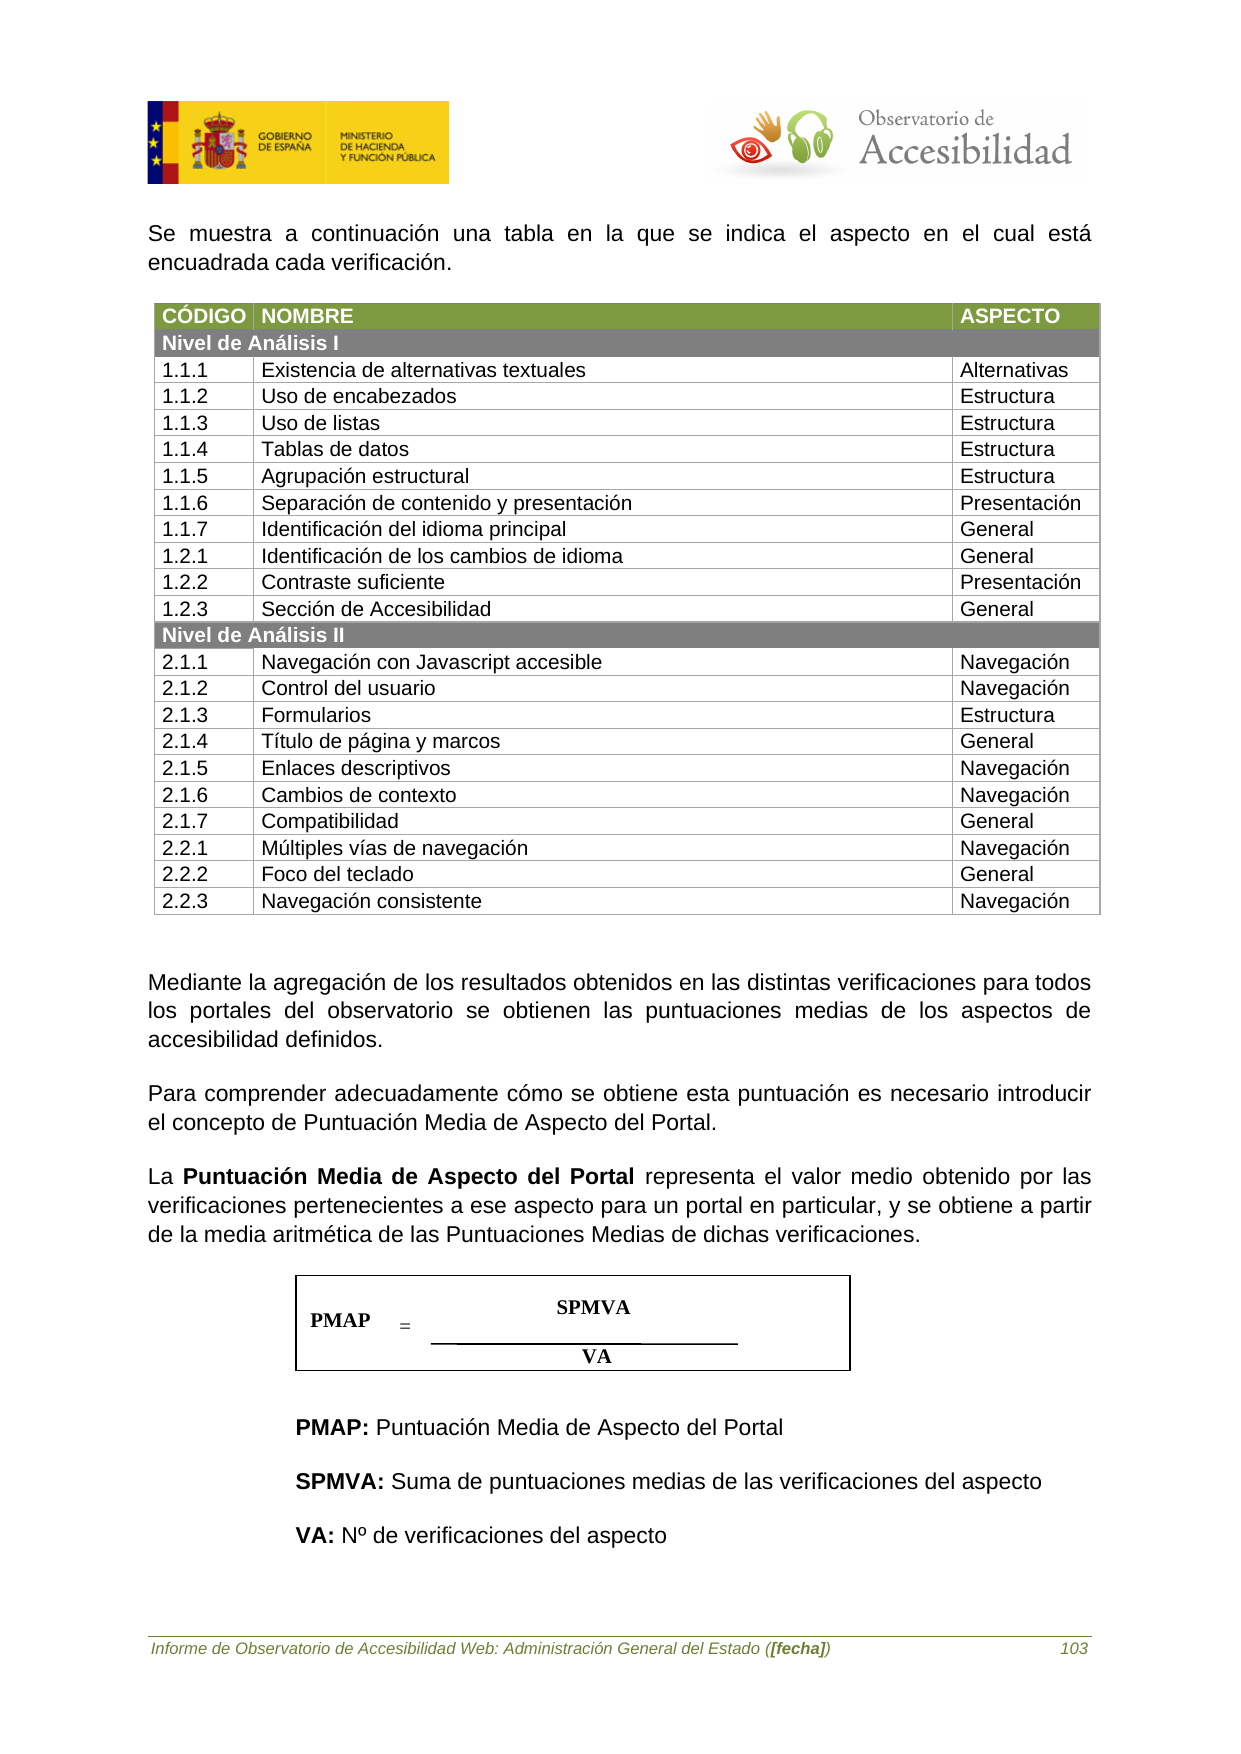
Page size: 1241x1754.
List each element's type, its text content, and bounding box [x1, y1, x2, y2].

table_cell Navegación consistente [254, 888, 952, 913]
table_cell 2.1.7 [155, 808, 253, 834]
table_cell Tablas de datos [254, 436, 952, 462]
table_cell Múltiples vías de navegación [254, 835, 952, 860]
table_cell Existencia de alternativas textuales [254, 357, 952, 382]
table_cell Uso de listas [254, 410, 952, 435]
table_cell Uso de encabezados [254, 383, 952, 409]
table_cell General [953, 543, 1099, 568]
table_cell Identificación de los cambios de idioma [254, 543, 952, 568]
table_cell Estructura [953, 463, 1099, 488]
table_cell 2.1.3 [155, 702, 253, 728]
table_cell 1.1.2 [155, 383, 253, 409]
text La Puntuación Media de Aspecto del Portal representa el valor medio obtenido por las verificaciones pertenecientes a ese aspecto para un portal en particular, y se obtiene a partir de la media aritmética de las Puntuaciones Medias de dichas verificaciones. [148, 1163, 1092, 1248]
table_cell Navegación con Javascript accesible [254, 648, 952, 674]
table_cell 1.1.1 [155, 357, 253, 382]
table_cell Nivel de Análisis II [155, 623, 1099, 648]
table_cell 2.2.3 [155, 888, 253, 913]
table_cell Separación de contenido y presentación [254, 490, 952, 515]
table_cell Cambios de contexto [254, 782, 952, 807]
table_header NOMBRE [254, 304, 952, 329]
table_cell Título de página y marcos [254, 729, 952, 754]
table_cell Nivel de Análisis I [155, 330, 1099, 356]
table_cell Contraste suficiente [254, 569, 952, 595]
picture [147, 101, 450, 184]
table_header ASPECTO [953, 304, 1099, 329]
table_cell 1.2.2 [155, 569, 253, 595]
table_cell 2.1.2 [155, 676, 253, 701]
table_cell 1.1.3 [155, 410, 253, 435]
table_cell 2.1.6 [155, 782, 253, 807]
table_cell General [953, 729, 1099, 754]
table_cell 2.1.4 [155, 729, 253, 754]
table_cell Estructura [953, 436, 1099, 462]
table_cell 1.2.1 [155, 543, 253, 568]
table_cell Foco del teclado [254, 861, 952, 887]
table_cell General [953, 516, 1099, 542]
table_cell Compatibilidad [254, 808, 952, 834]
table_cell Navegación [953, 676, 1099, 701]
table_cell 2.2.1 [155, 835, 253, 860]
text SPMVA: Suma de puntuaciones medias de las verificaciones del aspecto [295, 1468, 1092, 1494]
table_cell Presentación [953, 569, 1099, 595]
table_cell Presentación [953, 490, 1099, 515]
table_cell Enlaces descriptivos [254, 755, 952, 781]
table_cell Estructura [953, 702, 1099, 728]
table_cell 1.2.3 [155, 596, 253, 621]
table_header CÓDIGO [155, 304, 253, 329]
text Se muestra a continuación una tabla en la que se indica el aspecto en el cual está encuadrada cada verificación. [148, 220, 1092, 275]
table_cell Estructura [953, 410, 1099, 435]
table_cell General [953, 596, 1099, 621]
table_cell Navegación [953, 782, 1099, 807]
table_cell Navegación [953, 835, 1099, 860]
picture [710, 101, 1086, 184]
table_cell 1.1.7 [155, 516, 253, 542]
table_cell Estructura [953, 383, 1099, 409]
text PMAP: Puntuación Media de Aspecto del Portal [295, 1414, 1092, 1440]
table_cell 2.1.1 [155, 649, 253, 674]
table_cell General [953, 861, 1099, 887]
table_cell 1.1.6 [155, 490, 253, 515]
table_cell Navegación [953, 888, 1099, 913]
table_cell Navegación [953, 755, 1099, 781]
table_cell Navegación [953, 648, 1099, 674]
table_cell Control del usuario [254, 676, 952, 701]
table_cell Identificación del idioma principal [254, 516, 952, 542]
table_cell General [953, 808, 1099, 834]
table_cell Alternativas [953, 357, 1099, 382]
table_cell 1.1.4 [155, 436, 253, 462]
table_cell 2.2.2 [155, 861, 253, 887]
text VA: Nº de verificaciones del aspecto [295, 1522, 1092, 1548]
table_cell 1.1.5 [155, 463, 253, 488]
text Mediante la agregación de los resultados obtenidos en las distintas verificaciones para todos los portales del observatorio se obtienen las puntuaciones medias de los aspectos de accesibilidad definidos. [148, 968, 1092, 1053]
table_cell 2.1.5 [155, 755, 253, 781]
table_cell Agrupación estructural [254, 463, 952, 488]
table_cell Sección de Accesibilidad [254, 596, 952, 621]
text Para comprender adecuadamente cómo se obtiene esta puntuación es necesario introducir el concepto de Puntuación Media de Aspecto del Portal. [148, 1080, 1092, 1136]
table_cell Formularios [254, 702, 952, 728]
